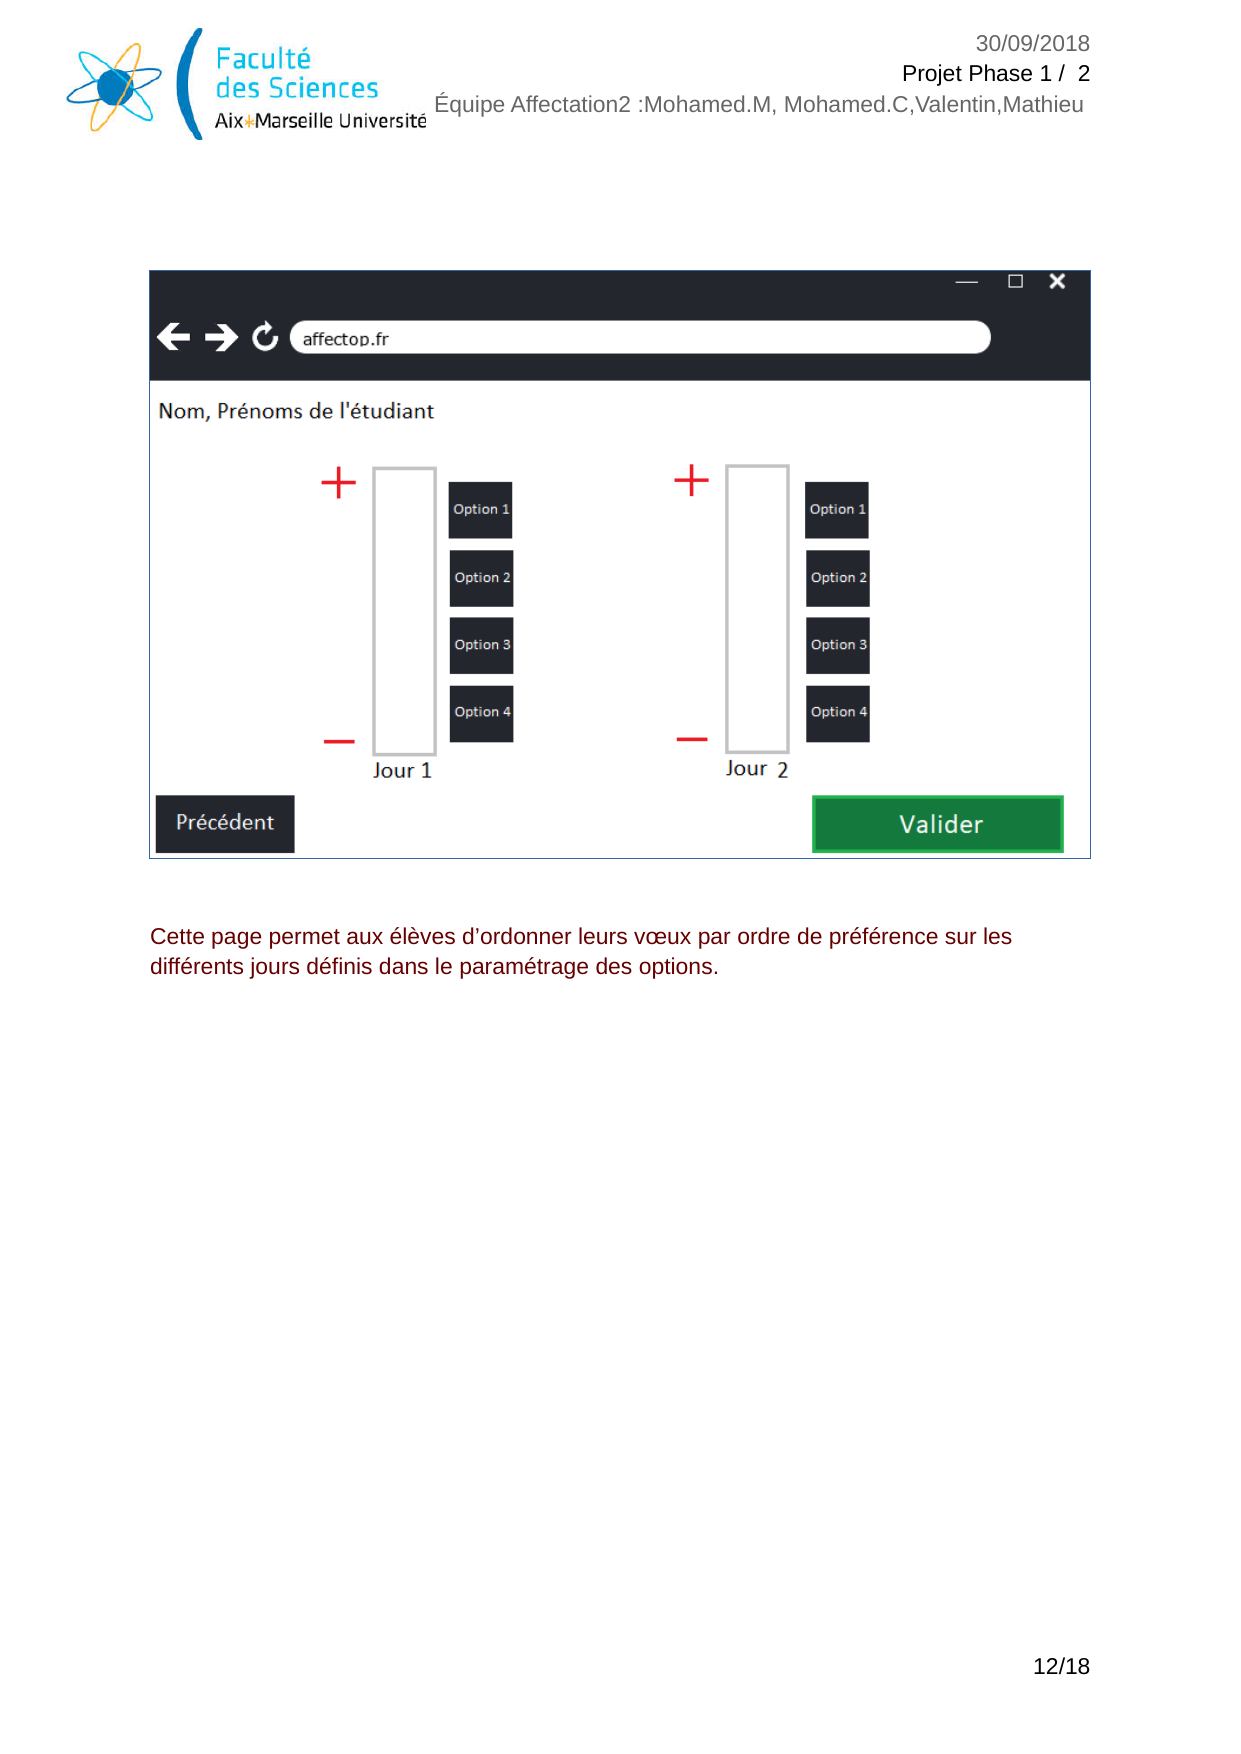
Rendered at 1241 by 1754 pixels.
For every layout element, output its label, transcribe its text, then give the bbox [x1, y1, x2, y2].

picture [65, 28, 426, 140]
picture [150, 271, 1090, 858]
text Cette page permet aux élèves d’ordonner leurs vœux par ordre de préférence sur les différents jours définis dans le paramétrage des options. [150, 923, 1090, 979]
